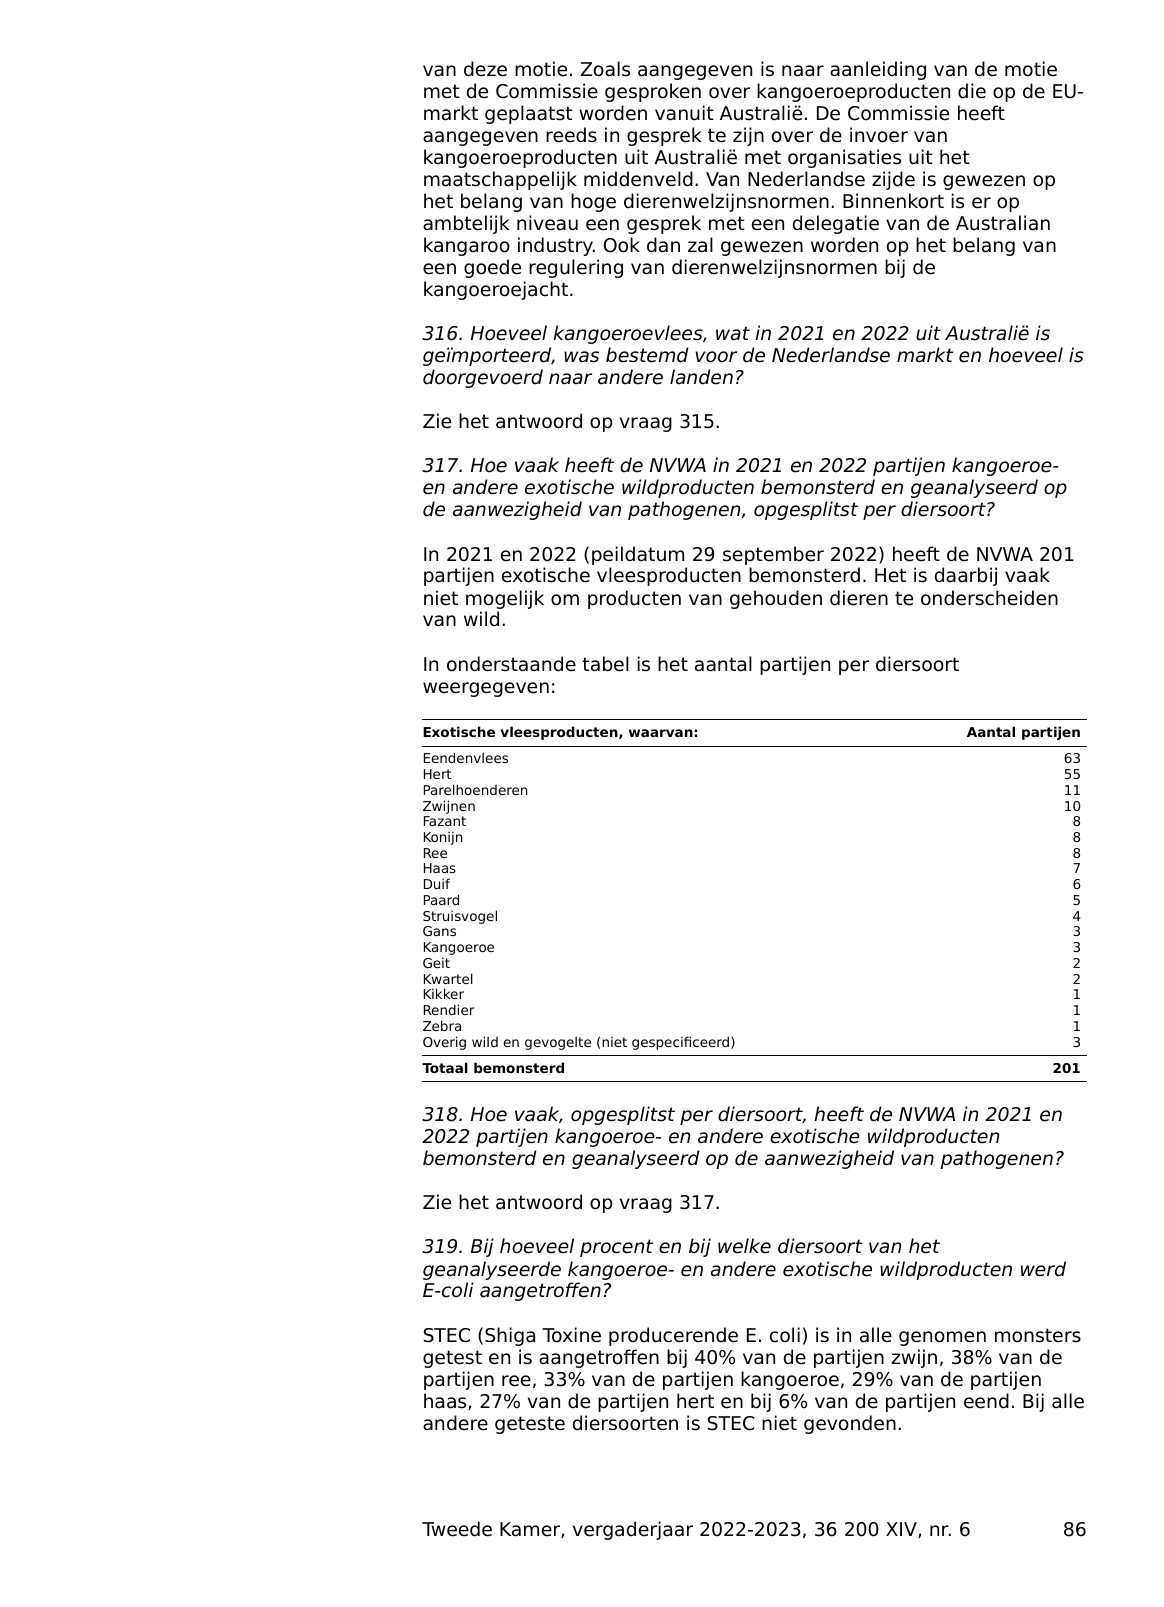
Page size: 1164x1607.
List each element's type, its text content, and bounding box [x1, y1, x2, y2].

text 316. Hoeveel kangoeroevlees, wat in 2021 en 2022 uit Australië is geïmporteerd, was bestemd voor de Nederlandse markt en hoeveel is doorgevoerd naar andere landen? [422, 323, 1087, 389]
table_cell Rendier [422, 1003, 865, 1019]
table_cell 2 [865, 956, 1087, 971]
text 318. Hoe vaak, opgesplitst per diersoort, heeft de NVWA in 2021 en 2022 partijen kangoeroe- en andere exotische wildproducten bemonsterd en geanalyseerd op de aanwezigheid van pathogenen? [422, 1104, 1087, 1170]
table_cell 4 [865, 909, 1087, 924]
table_header Aantal partijen [865, 720, 1087, 746]
table_cell Gans [422, 924, 865, 940]
table_cell 6 [865, 877, 1087, 893]
table_cell 55 [865, 767, 1087, 783]
text Zie het antwoord op vraag 315. [422, 411, 1087, 433]
table_cell Zebra [422, 1019, 865, 1034]
table_cell 3 [865, 940, 1087, 956]
table_cell Duif [422, 877, 865, 893]
table_cell Hert [422, 767, 865, 783]
table_cell 1 [865, 987, 1087, 1003]
table_cell 5 [865, 893, 1087, 908]
table_cell 1 [865, 1019, 1087, 1034]
table_cell 7 [865, 861, 1087, 877]
table_cell Zwijnen [422, 799, 865, 814]
table_cell 3 [865, 924, 1087, 940]
table_cell Haas [422, 861, 865, 877]
table_cell 201 [865, 1056, 1087, 1081]
table_cell Paard [422, 893, 865, 908]
table_cell Totaal bemonsterd [422, 1056, 865, 1081]
text In 2021 en 2022 (peildatum 29 september 2022) heeft de NVWA 201 partijen exotische vleesproducten bemonsterd. Het is daarbij vaak niet mogelijk om producten van gehouden dieren te onderscheiden van wild. [422, 543, 1087, 631]
table_cell Kwartel [422, 971, 865, 987]
text STEC (Shiga Toxine producerende E. coli) is in alle genomen monsters getest en is aangetroffen bij 40% van de partijen zwijn, 38% van de partijen ree, 33% van de partijen kangoeroe, 29% van de partijen haas, 27% van de partijen hert en bij 6% van de partijen eend. Bij alle andere geteste diersoorten is STEC niet gevonden. [422, 1324, 1087, 1434]
table_cell 1 [865, 1003, 1087, 1019]
table_cell 10 [865, 799, 1087, 814]
table_cell 2 [865, 971, 1087, 987]
text Zie het antwoord op vraag 317. [422, 1192, 1087, 1214]
table_cell 3 [865, 1034, 1087, 1055]
table_cell Kangoeroe [422, 940, 865, 956]
table_cell 11 [865, 783, 1087, 798]
table_cell Struisvogel [422, 909, 865, 924]
text In onderstaande tabel is het aantal partijen per diersoort weergegeven: [422, 653, 1087, 697]
table_cell Ree [422, 846, 865, 861]
table_cell Kikker [422, 987, 865, 1003]
table_cell 8 [865, 846, 1087, 861]
table_cell Konijn [422, 830, 865, 846]
text 319. Bij hoeveel procent en bij welke diersoort van het geanalyseerde kangoeroe- en andere exotische wildproducten werd E-coli aangetroffen? [422, 1236, 1087, 1302]
text 317. Hoe vaak heeft de NVWA in 2021 en 2022 partijen kangoeroe- en andere exotische wildproducten bemonsterd en geanalyseerd op de aanwezigheid van pathogenen, opgesplitst per diersoort? [422, 455, 1087, 521]
table_cell Fazant [422, 814, 865, 830]
table_cell 63 [865, 747, 1087, 767]
table_cell Overig wild en gevogelte (niet gespecificeerd) [422, 1034, 865, 1055]
table_cell Parelhoenderen [422, 783, 865, 798]
table_cell Eendenvlees [422, 747, 865, 767]
text van deze motie. Zoals aangegeven is naar aanleiding van de motie met de Commissie gesproken over kangoeroeproducten die op de EU-markt geplaatst worden vanuit Australië. De Commissie heeft aangegeven reeds in gesprek te zijn over de invoer van kangoeroeproducten uit Australië met organisaties uit het maatschappelijk middenveld. Van Nederlandse zijde is gewezen op het belang van hoge dierenwelzijnsnormen. Binnenkort is er op ambtelijk niveau een gesprek met een delegatie van de Australian kangaroo industry. Ook dan zal gewezen worden op het belang van een goede regulering van dierenwelzijnsnormen bij de kangoeroejacht. [422, 59, 1087, 301]
table_cell Geit [422, 956, 865, 971]
table_cell 8 [865, 830, 1087, 846]
table_header Exotische vleesproducten, waarvan: [422, 720, 865, 746]
table_cell 8 [865, 814, 1087, 830]
